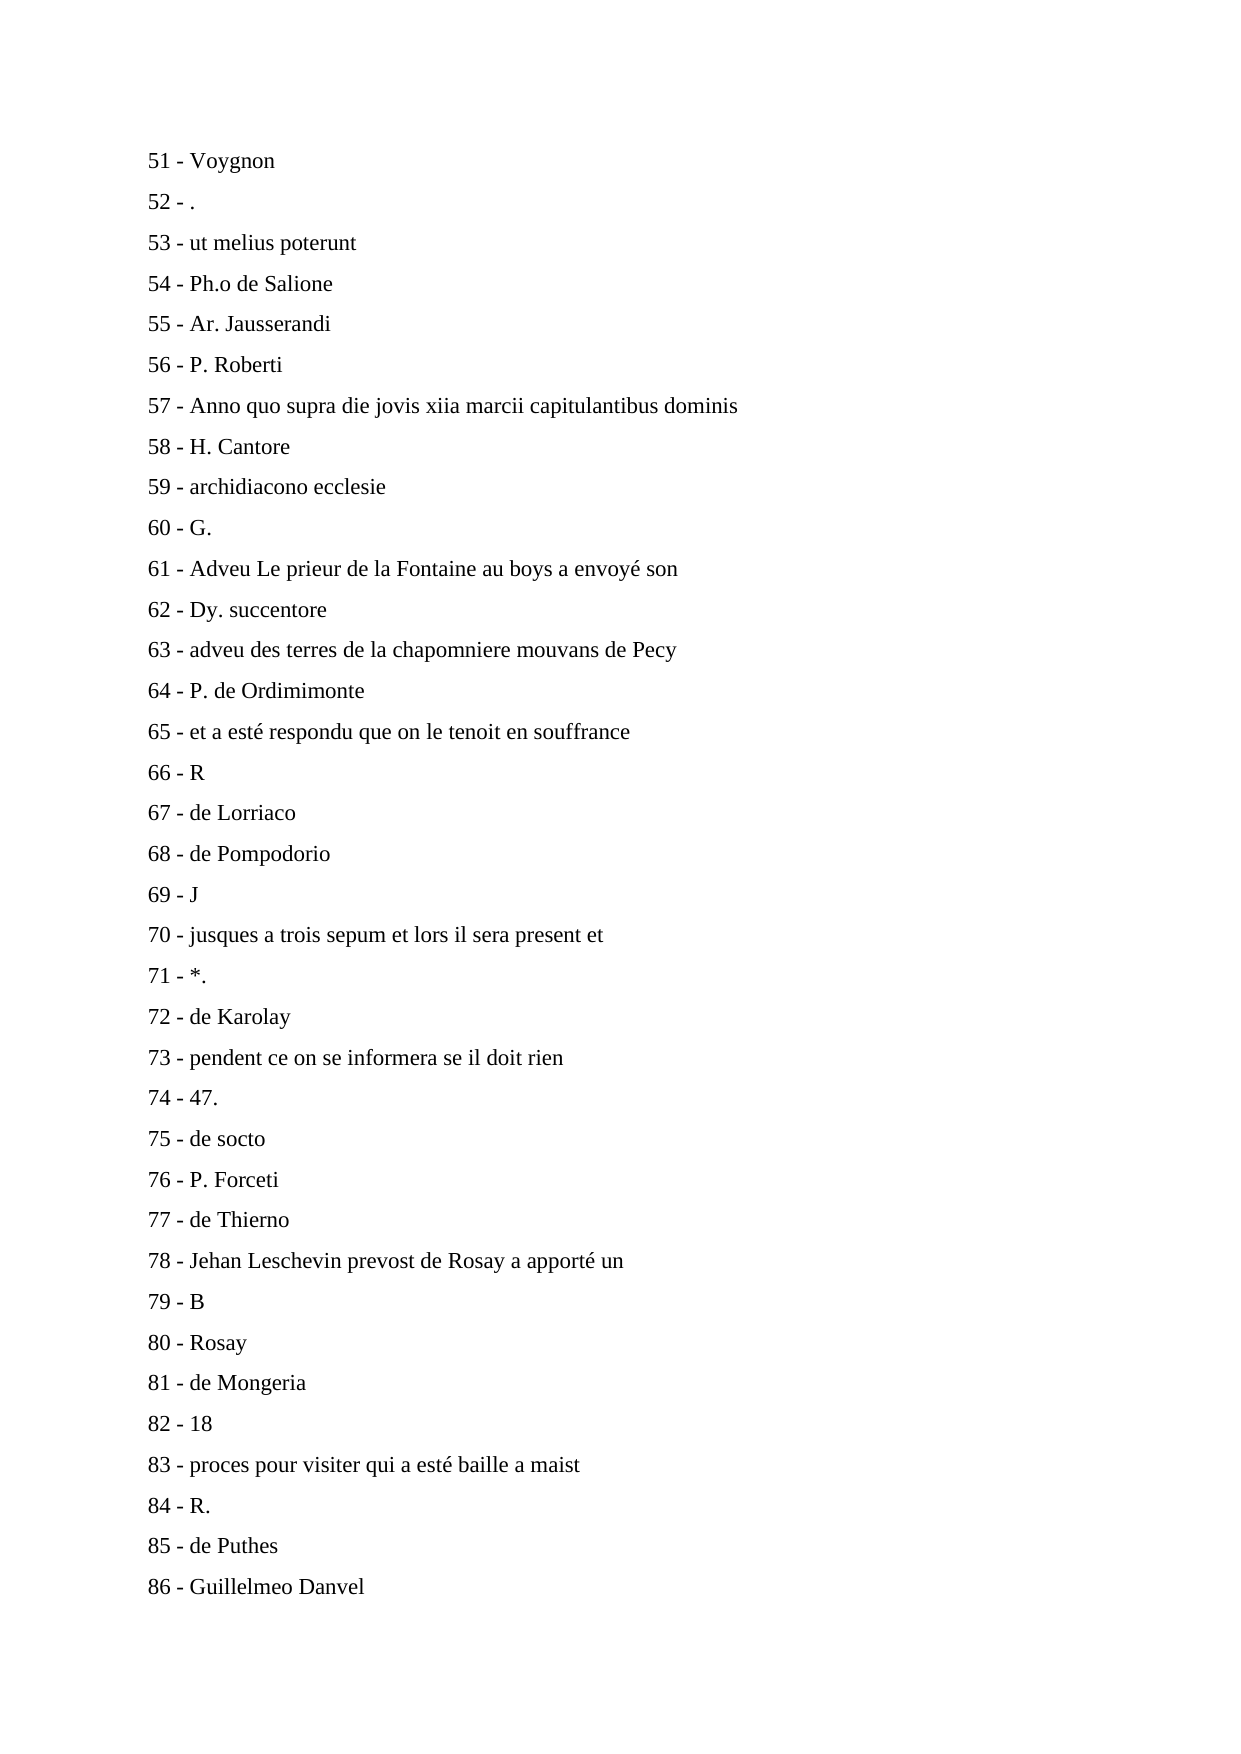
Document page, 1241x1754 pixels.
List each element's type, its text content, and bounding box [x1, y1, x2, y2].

text 71 - *. [148, 962, 1093, 988]
text 81 - de Mongeria [148, 1369, 1093, 1396]
text 66 - R [148, 758, 1093, 785]
text 60 - G. [148, 514, 1093, 541]
text 68 - de Pompodorio [148, 840, 1093, 866]
text 59 - archidiacono ecclesie [148, 473, 1093, 500]
text 73 - pendent ce on se informera se il doit rien [148, 1044, 1093, 1070]
text 69 - J [148, 881, 1093, 907]
text 52 - . [148, 188, 1093, 215]
text 80 - Rosay [148, 1329, 1093, 1355]
text 61 - Adveu Le prieur de la Fontaine au boys a envoyé son [148, 555, 1093, 581]
text 79 - B [148, 1288, 1093, 1314]
text 51 - Voygnon [148, 148, 1093, 174]
text 82 - 18 [148, 1410, 1093, 1437]
text 57 - Anno quo supra die jovis xiia marcii capitulantibus dominis [148, 392, 1093, 418]
text 62 - Dy. succentore [148, 596, 1093, 622]
text 74 - 47. [148, 1084, 1093, 1111]
text 64 - P. de Ordimimonte [148, 677, 1093, 703]
text 85 - de Puthes [148, 1532, 1093, 1559]
text 75 - de socto [148, 1125, 1093, 1151]
text 58 - H. Cantore [148, 433, 1093, 459]
text 63 - adveu des terres de la chapomniere mouvans de Pecy [148, 636, 1093, 663]
text 65 - et a esté respondu que on le tenoit en souffrance [148, 718, 1093, 744]
text 77 - de Thierno [148, 1207, 1093, 1233]
text 84 - R. [148, 1492, 1093, 1518]
text 76 - P. Forceti [148, 1166, 1093, 1192]
text 70 - jusques a trois sepum et lors il sera present et [148, 921, 1093, 948]
text 67 - de Lorriaco [148, 799, 1093, 826]
text 55 - Ar. Jausserandi [148, 311, 1093, 337]
text 72 - de Karolay [148, 1003, 1093, 1029]
text 83 - proces pour visiter qui a esté baille a maist [148, 1451, 1093, 1477]
text 56 - P. Roberti [148, 351, 1093, 378]
text 86 - Guillelmeo Danvel [148, 1573, 1093, 1599]
text 78 - Jehan Leschevin prevost de Rosay a apporté un [148, 1247, 1093, 1274]
text 53 - ut melius poterunt [148, 229, 1093, 255]
text 54 - Ph.o de Salione [148, 270, 1093, 296]
